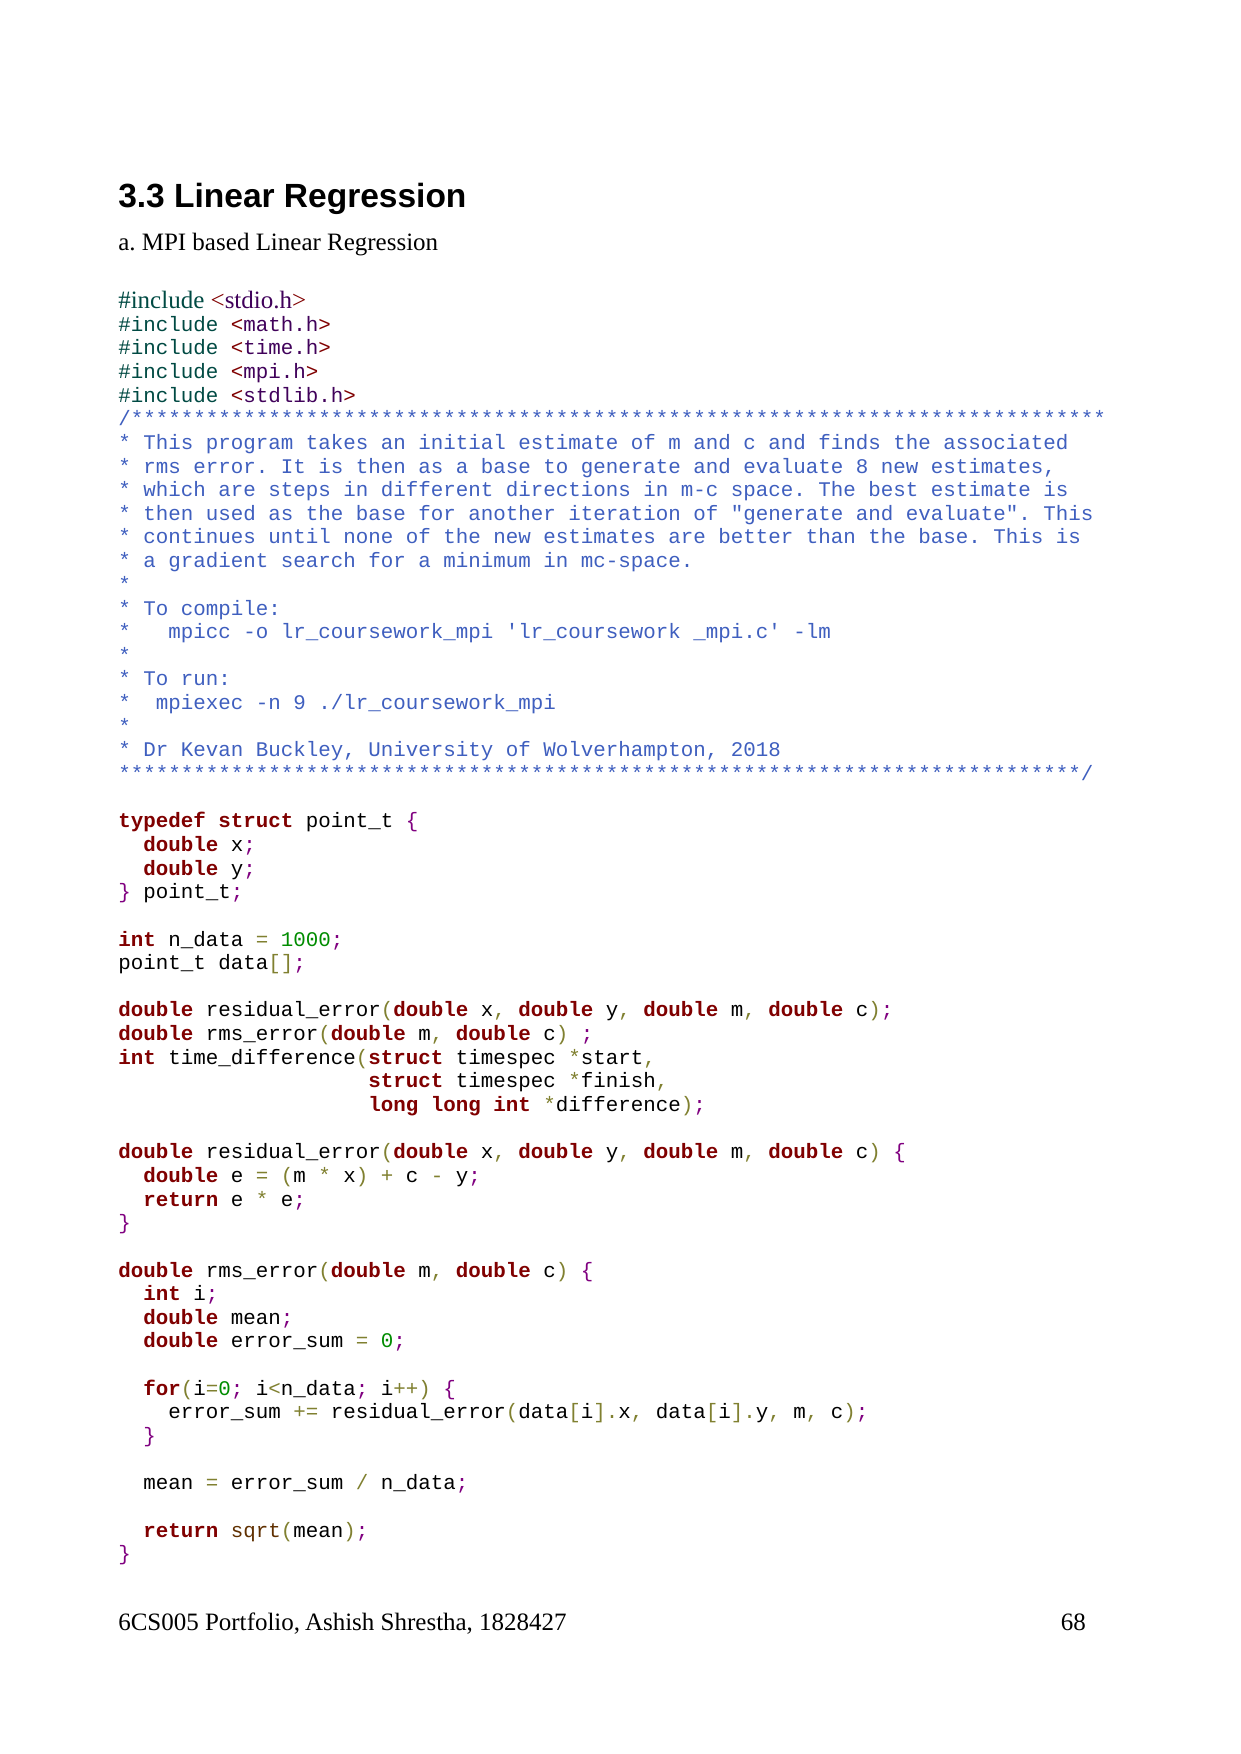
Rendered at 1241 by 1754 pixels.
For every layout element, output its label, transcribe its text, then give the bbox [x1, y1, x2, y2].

text } [118, 1212, 1122, 1236]
text } point_t; [118, 881, 1122, 905]
text #include <math.h> [118, 314, 1122, 337]
text *****************************************************************************/ [118, 763, 1122, 787]
text #include <mpi.h> [118, 361, 1122, 385]
text * rms error. It is then as a base to generate and evaluate 8 new estimates, [118, 456, 1122, 479]
text #include <stdlib.h> [118, 385, 1122, 408]
text typedef struct point_t { [118, 810, 1122, 834]
text * To compile: [118, 597, 1122, 621]
text * [118, 716, 1122, 739]
text double error_sum = 0; [118, 1331, 1122, 1354]
text * Dr Kevan Buckley, University of Wolverhampton, 2018 [118, 739, 1122, 763]
text point_t data[]; [118, 952, 1122, 976]
text return sqrt(mean); [118, 1520, 1122, 1543]
text double residual_error(double x, double y, double m, double c) { [118, 1141, 1122, 1165]
text int time_difference(struct timespec *start, [118, 1047, 1122, 1070]
text * [118, 645, 1122, 668]
text mean = error_sum / n_data; [118, 1472, 1122, 1496]
text double y; [118, 858, 1122, 881]
text /****************************************************************************** [118, 408, 1122, 432]
text * To run: [118, 668, 1122, 692]
text * which are steps in different directions in m-c space. The best estimate is [118, 479, 1122, 503]
text * continues until none of the new estimates are better than the base. This is [118, 527, 1122, 550]
text * This program takes an initial estimate of m and c and finds the associated [118, 432, 1122, 456]
text double rms_error(double m, double c) ; [118, 1023, 1122, 1047]
text error_sum += residual_error(data[i].x, data[i].y, m, c); [118, 1401, 1122, 1425]
text a. MPI based Linear Regression [118, 227, 1122, 256]
text return e * e; [118, 1189, 1122, 1212]
text struct timespec *finish, [118, 1070, 1122, 1094]
text * mpiexec -n 9 ./lr_coursework_mpi [118, 692, 1122, 716]
text * then used as the base for another iteration of "generate and evaluate". This [118, 503, 1122, 527]
text } [118, 1543, 1122, 1567]
text * a gradient search for a minimum in mc-space. [118, 550, 1122, 574]
text double mean; [118, 1307, 1122, 1331]
text double rms_error(double m, double c) { [118, 1259, 1122, 1283]
text #include <stdio.h> [118, 285, 1122, 314]
text } [118, 1425, 1122, 1449]
text int i; [118, 1283, 1122, 1307]
text #include <time.h> [118, 337, 1122, 361]
text * [118, 574, 1122, 597]
subtitle 3.3 Linear Regression [118, 176, 1122, 215]
text double x; [118, 834, 1122, 858]
text double residual_error(double x, double y, double m, double c); [118, 999, 1122, 1023]
text * mpicc -o lr_coursework_mpi 'lr_coursework _mpi.c' -lm [118, 621, 1122, 645]
text int n_data = 1000; [118, 928, 1122, 952]
text double e = (m * x) + c - y; [118, 1165, 1122, 1189]
text for(i=0; i<n_data; i++) { [118, 1378, 1122, 1401]
text long long int *difference); [118, 1094, 1122, 1118]
